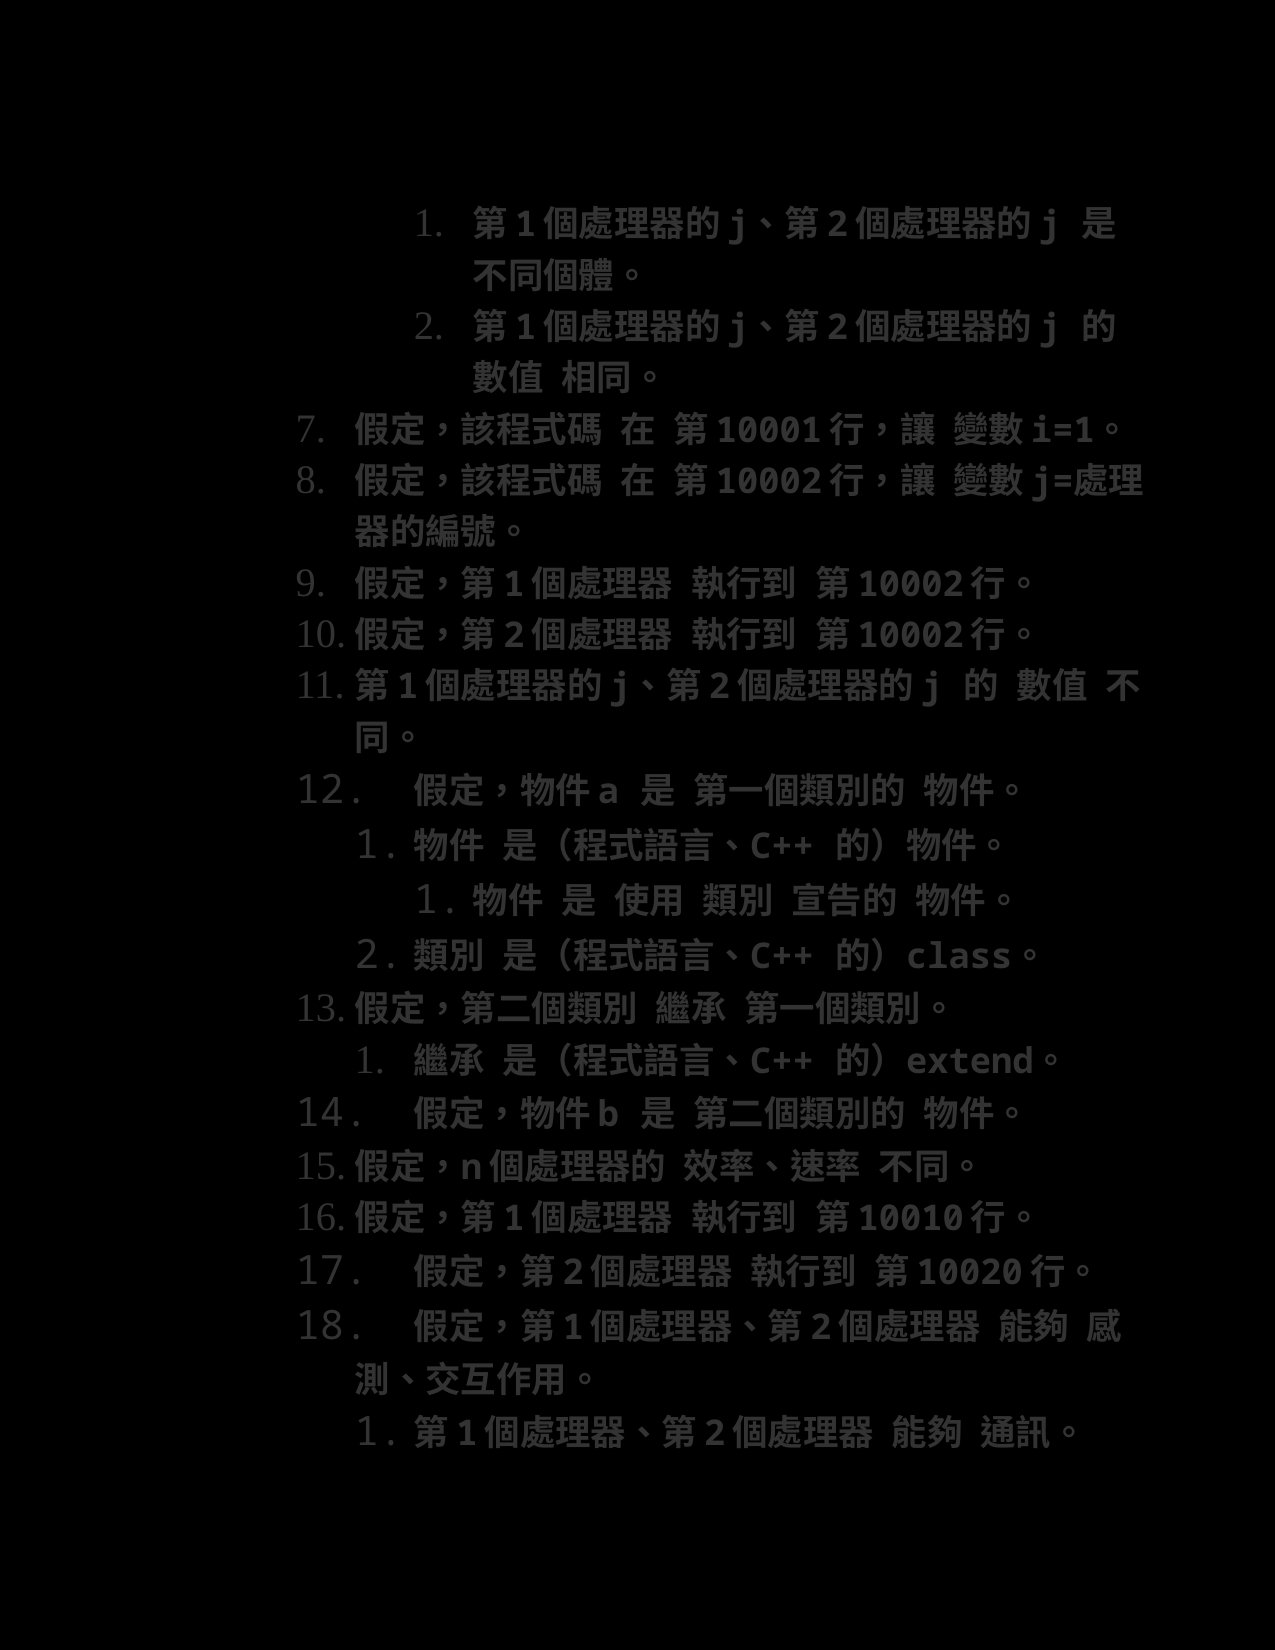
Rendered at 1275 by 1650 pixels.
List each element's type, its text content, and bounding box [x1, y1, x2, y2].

list 假定，第1個處理器、第2個處理器 能夠 感測、交互作用。 [295, 1296, 1157, 1403]
list 假定，物件b 是 第二個類別的 物件。 [295, 1083, 1157, 1138]
list 物件 是（程式語言、C++ 的）物件。 [354, 815, 1157, 871]
list 假定，物件a 是 第一個類別的 物件。 [295, 760, 1157, 815]
list 假定，第2個處理器 執行到 第10002行。 [295, 606, 1157, 658]
list 繼承 是（程式語言、C++ 的）extend。 [354, 1032, 1157, 1083]
list 第1個處理器的j、第2個處理器的j 的 數值 相同。 [413, 298, 1157, 401]
list 假定，第1個處理器 執行到 第10010行。 [295, 1190, 1157, 1241]
list 第1個處理器的j、第2個處理器的j 是 不同個體。 [413, 196, 1157, 298]
list 假定，第1個處理器 執行到 第10002行。 [295, 555, 1157, 606]
list 第1個處理器、第2個處理器 能夠 通訊。 [354, 1403, 1157, 1458]
list 假定，該程式碼 在 第10002行，讓 變數j=處理器的編號。 [295, 452, 1157, 555]
list 假定，第二個類別 繼承 第一個類別。 [295, 981, 1157, 1032]
list 假定，n個處理器的 效率、速率 不同。 [295, 1138, 1157, 1190]
list 第1個處理器的j、第2個處理器的j 的 數值 不同。 [295, 658, 1157, 760]
list 物件 是 使用 類別 宣告的 物件。 [413, 871, 1157, 926]
list 類別 是（程式語言、C++ 的）class。 [354, 926, 1157, 981]
list 假定，該程式碼 在 第10001行，讓 變數i=1。 [295, 401, 1157, 452]
list 假定，第2個處理器 執行到 第10020行。 [295, 1241, 1157, 1296]
